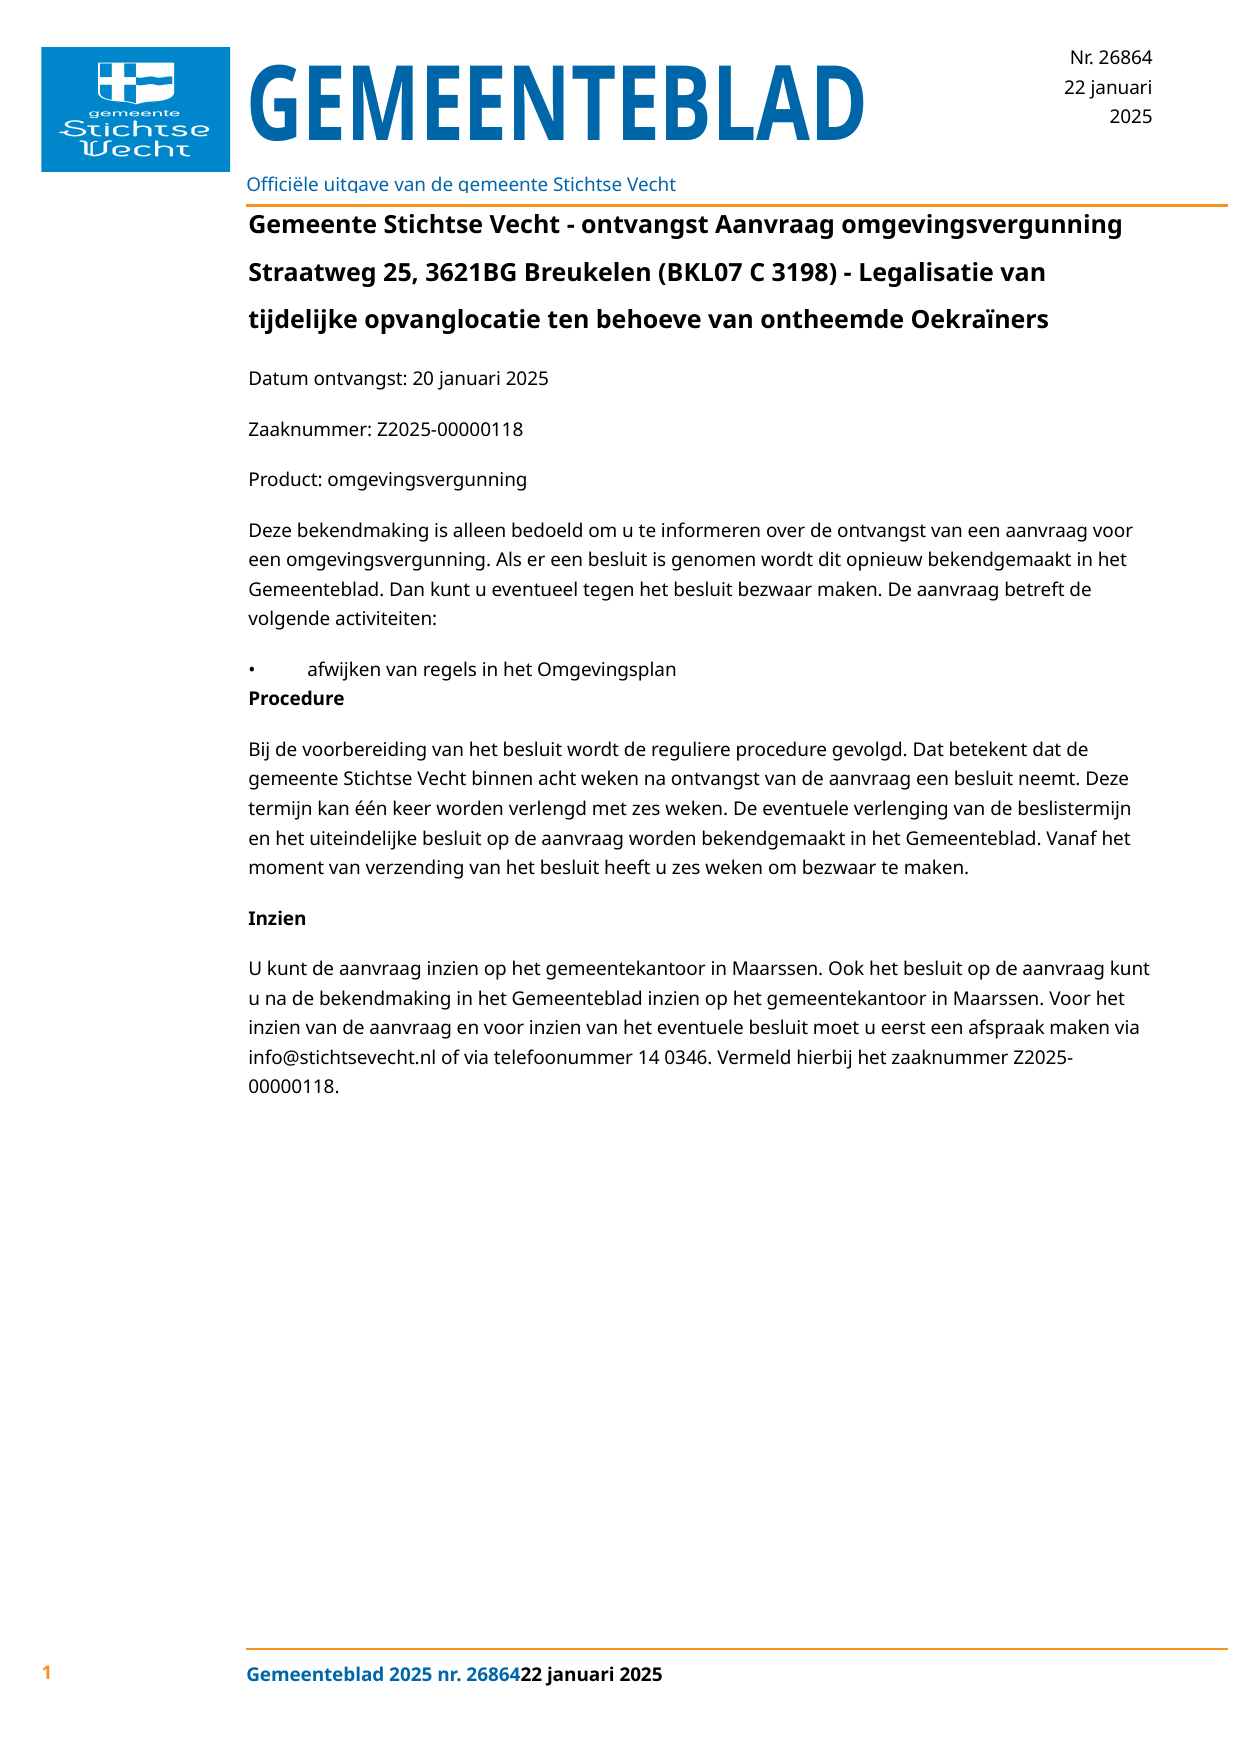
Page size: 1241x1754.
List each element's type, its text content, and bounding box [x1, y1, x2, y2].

list afwijken van regels in het Omgevingsplan [248, 656, 1152, 682]
text Inzien [248, 905, 1152, 930]
text Bij de voorbereiding van het besluit wordt de reguliere procedure gevolgd. Dat betekent dat de gemeente Stichtse Vecht binnen acht weken na ontvangst van de aanvraag een besluit neemt. Deze termijn kan één keer worden verlengd met zes weken. De eventuele verlenging van de beslistermijn en het uiteindelijke besluit op de aanvraag worden bekendgemaakt in het Gemeenteblad. Vanaf het moment van verzending van het besluit heeft u zes weken om bezwaar te maken. [248, 736, 1152, 880]
text Product: omgevingsvergunning [248, 466, 1152, 492]
text U kunt de aanvraag inzien op het gemeentekantoor in Maarssen. Ook het besluit op de aanvraag kunt u na de bekendmaking in het Gemeenteblad inzien op het gemeentekantoor in Maarssen. Voor het inzien van de aanvraag en voor inzien van het eventuele besluit moet u eerst een afspraak maken via info@stichtsevecht.nl of via telefoonummer 14 0346. Vermeld hierbij het zaaknummer Z2025-00000118. [248, 955, 1152, 1099]
picture [137, 63, 174, 103]
text Gemeente Stichtse Vecht - ontvangst Aanvraag omgevingsvergunning Straatweg 25, 3621BG Breukelen (BKL07 C 3198) - Legalisatie van tijdelijke opvanglocatie ten behoeve van ontheemde Oekraïners [248, 207, 1152, 336]
text Datum ontvangst: 20 januari 2025 [248, 366, 1152, 391]
picture [99, 63, 135, 101]
text Procedure [248, 686, 1152, 711]
text Deze bekendmaking is alleen bedoeld om u te informeren over de ontvangst van een aanvraag voor een omgevingsvergunning. Als er een besluit is genomen wordt dit opnieuw bekendgemaakt in het Gemeenteblad. Dan kunt u eventueel tegen het besluit bezwaar maken. De aanvraag betreft de volgende activiteiten: [248, 517, 1152, 631]
text Zaaknummer: Z2025-00000118 [248, 416, 1152, 442]
